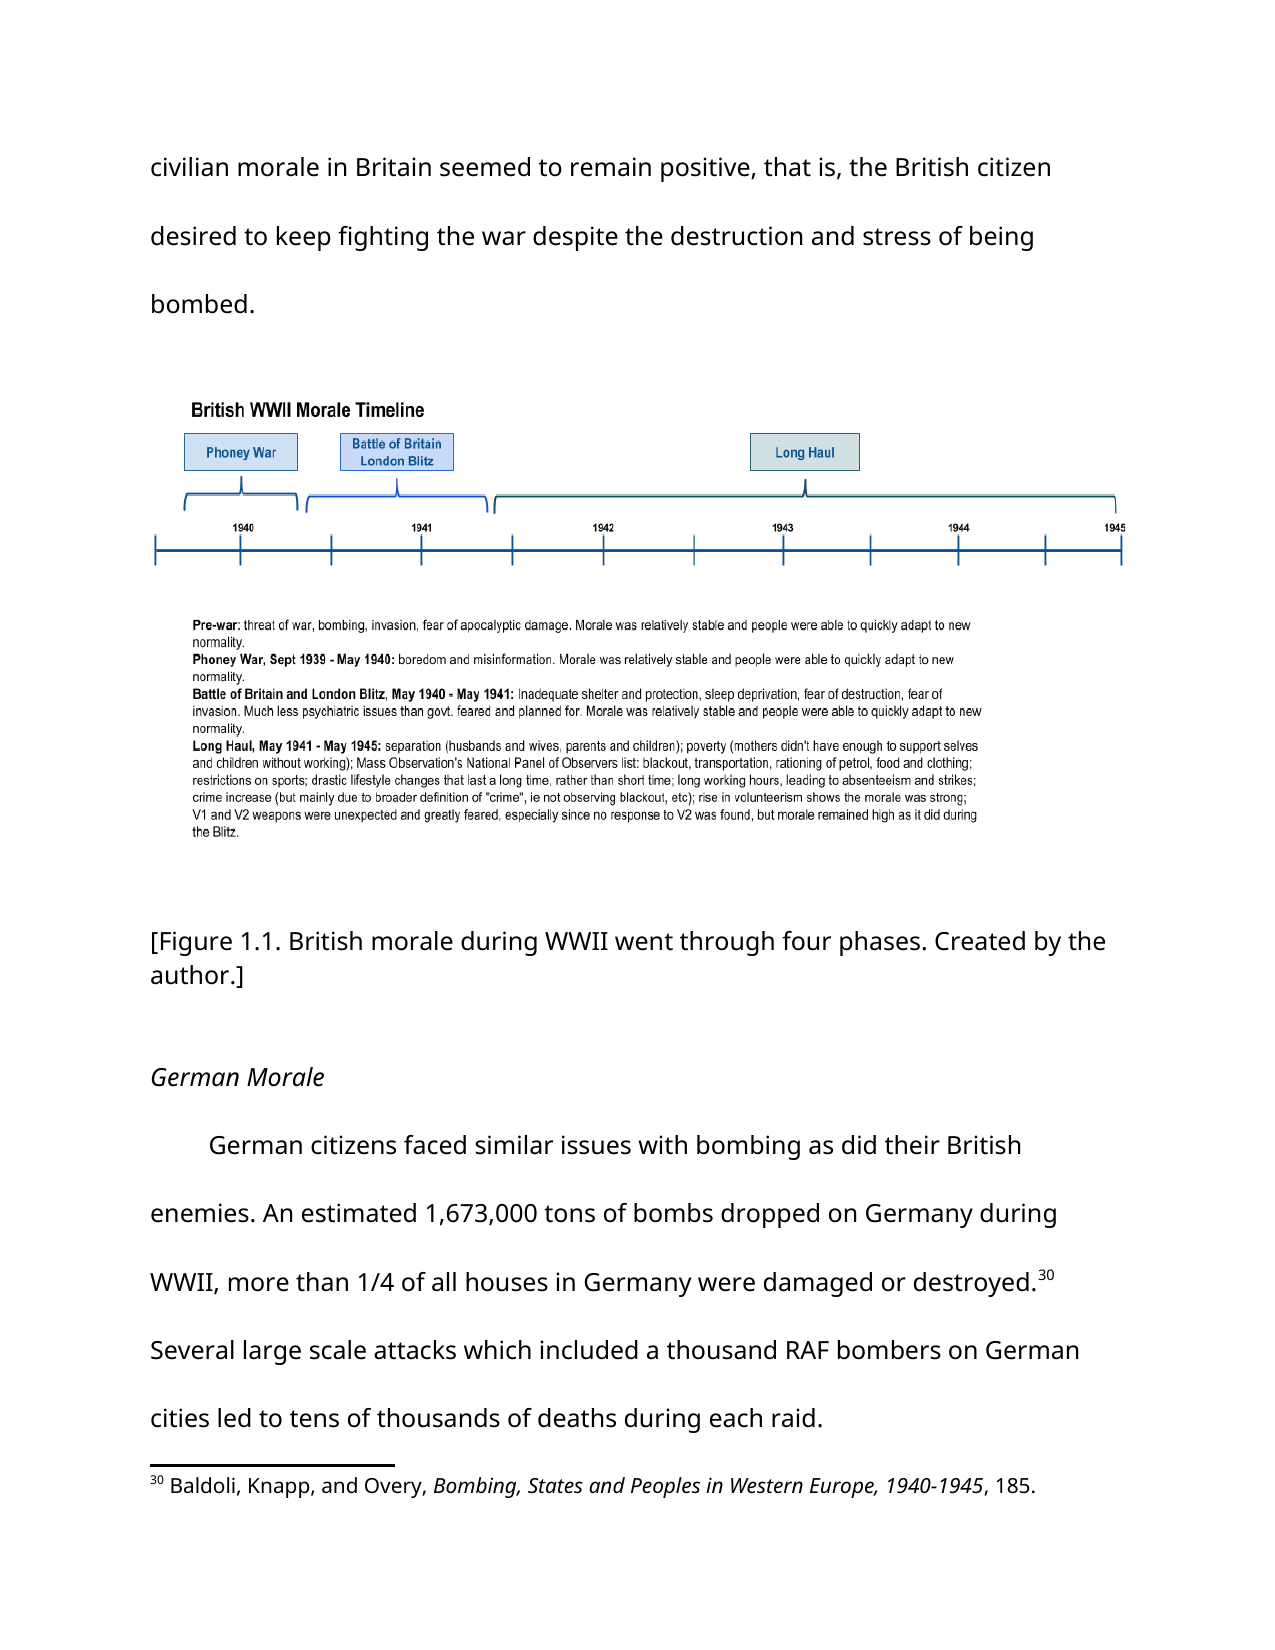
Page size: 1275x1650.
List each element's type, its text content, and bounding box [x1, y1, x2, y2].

picture [150, 388, 1125, 924]
text German Morale [150, 1060, 1125, 1094]
text Baldoli, Knapp, and Overy, Bombing, States and Peoples in Western Europe, 1940-1945, 185. [150, 1472, 1125, 1500]
text [Figure 1.1. British morale during WWII went through four phases. Created by the author.] [150, 924, 1125, 992]
text German citizens faced similar issues with bombing as did their British enemies. An estimated 1,673,000 tons of bombs dropped on Germany during WWII, more than 1/4 of all houses in Germany were damaged or destroyed. Several large scale attacks which included a thousand RAF bombers on German cities led to tens of thousands of deaths during each raid. [150, 1128, 1125, 1434]
text civilian morale in Britain seemed to remain positive, that is, the British citizen desired to keep fighting the war despite the destruction and stress of being bombed. [150, 150, 1125, 320]
